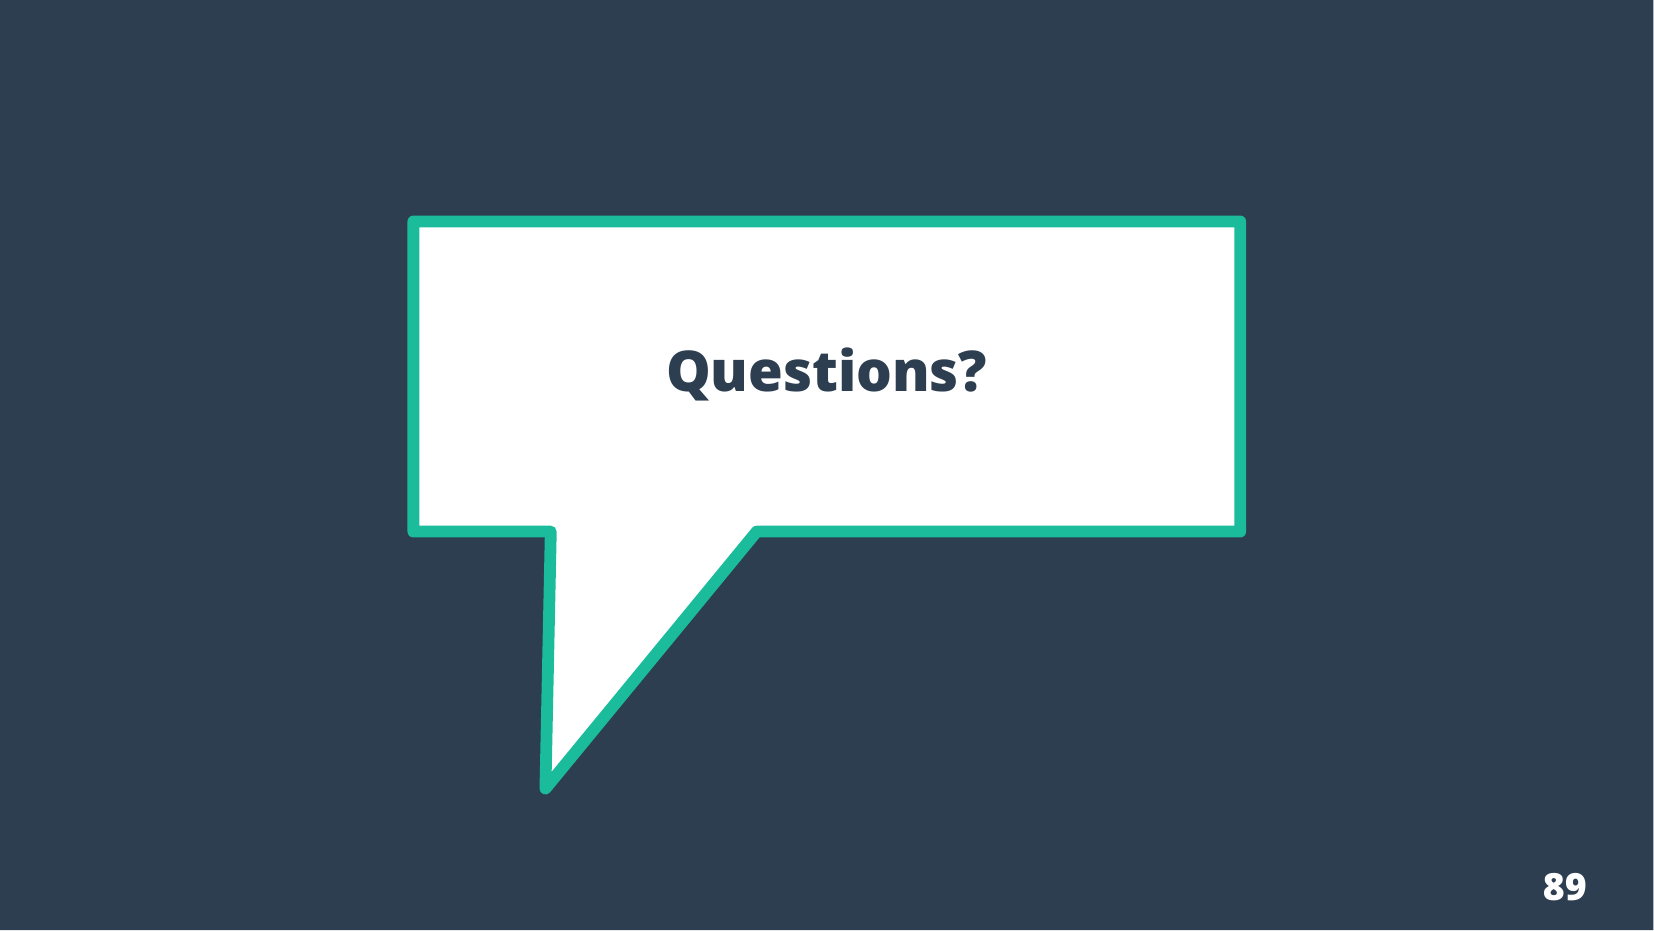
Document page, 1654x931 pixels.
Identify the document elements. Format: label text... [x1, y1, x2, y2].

title Questions? [442, 236, 1211, 502]
